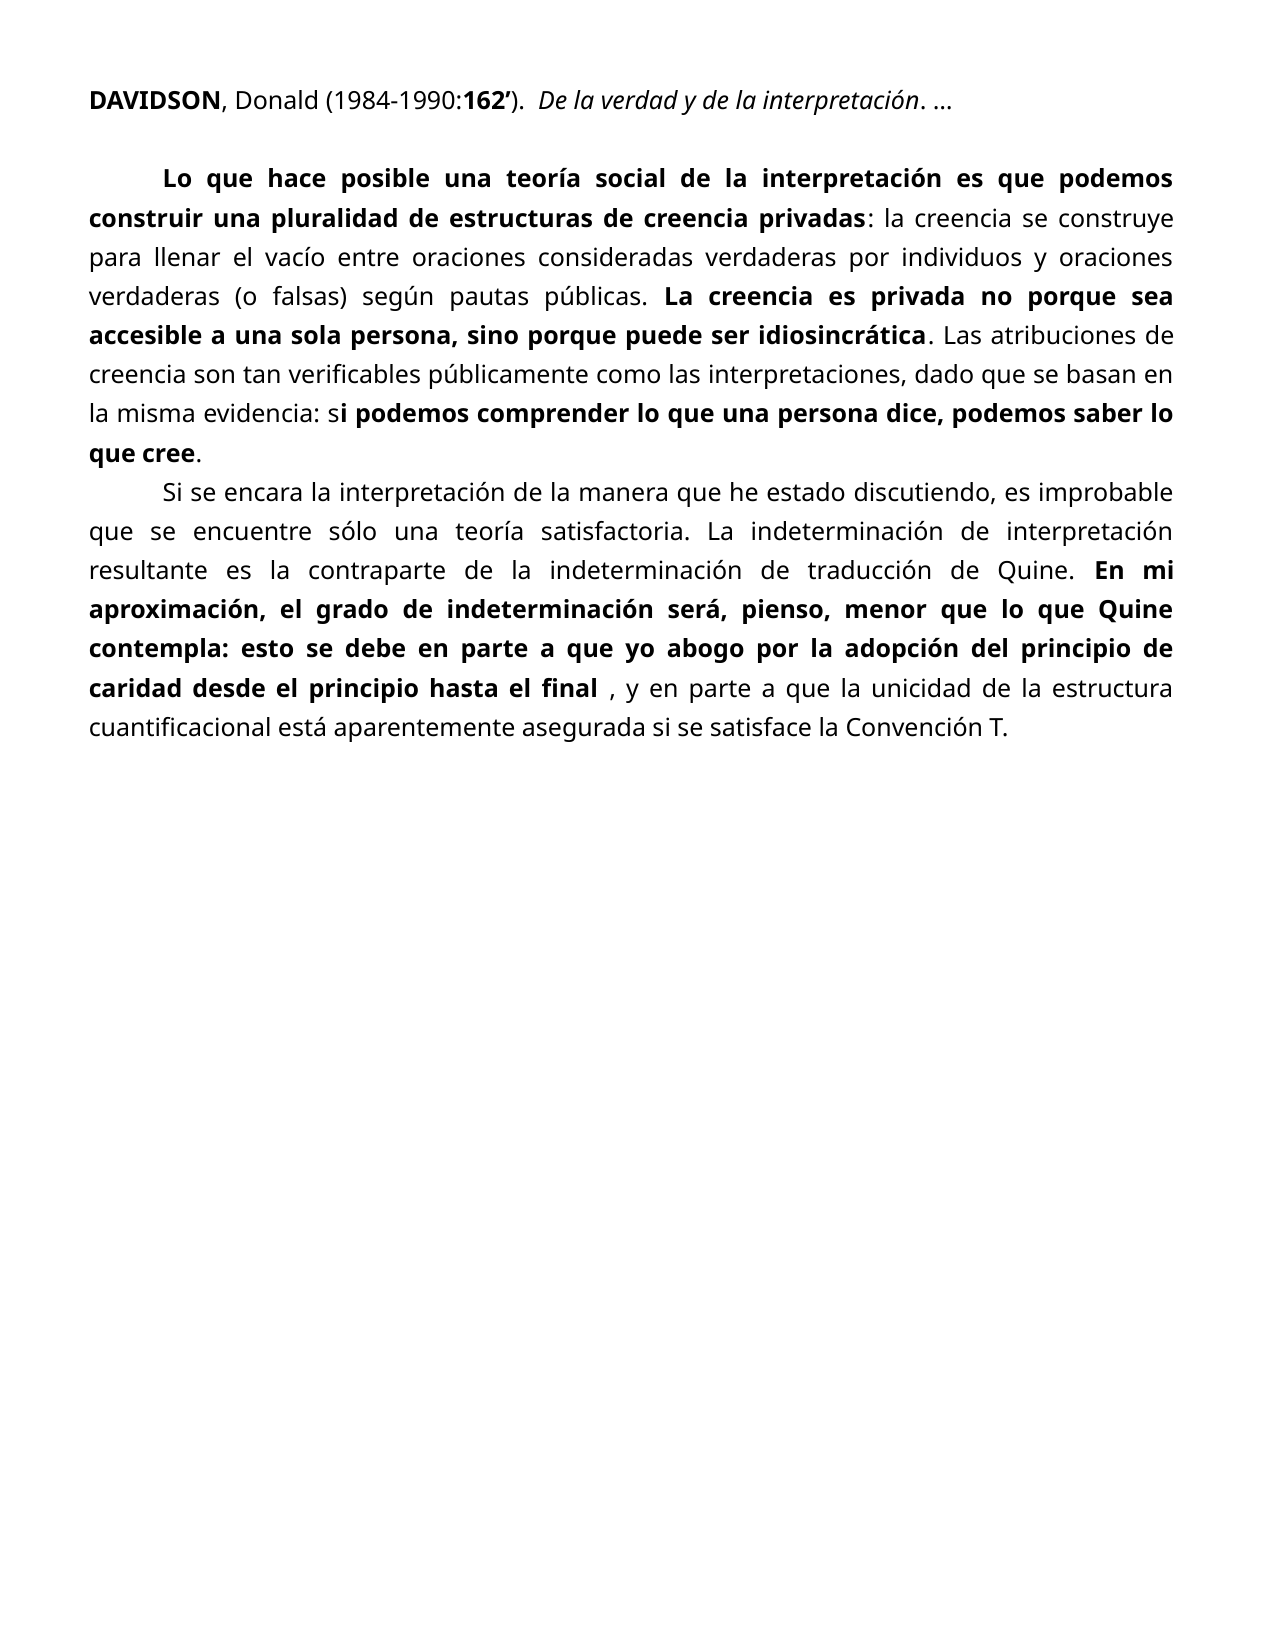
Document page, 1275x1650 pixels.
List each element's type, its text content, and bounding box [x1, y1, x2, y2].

text DAVIDSON, Donald (1984-1990:162’). De la verdad y de la interpretación. … [88, 83, 1174, 117]
text Lo que hace posible una teoría social de la interpretación es que podemos construir una pluralidad de estructuras de creencia privadas: la creencia se construye para llenar el vacío entre oraciones consideradas verdaderas por individuos y oraciones verdaderas (o falsas) según pautas públicas. La creencia es privada no porque sea accesible a una sola persona, sino porque puede ser idiosincrática. Las atribuciones de creencia son tan verificables públicamente como las interpretaciones, dado que se basan en la misma evidencia: si podemos comprender lo que una persona dice, podemos saber lo que cree. [88, 161, 1174, 469]
text Si se encara la interpretación de la manera que he estado discutiendo, es improbable que se encuentre sólo una teoría satisfactoria. La indeterminación de interpretación resultante es la contraparte de la indeterminación de traducción de Quine. En mi aproximación, el grado de indeterminación será, pienso, menor que lo que Quine contempla: esto se debe en parte a que yo abogo por la adopción del principio de caridad desde el principio hasta el final , y en parte a que la unicidad de la estructura cuantificacional está aparentemente asegurada si se satisface la Convención T. [88, 474, 1174, 743]
